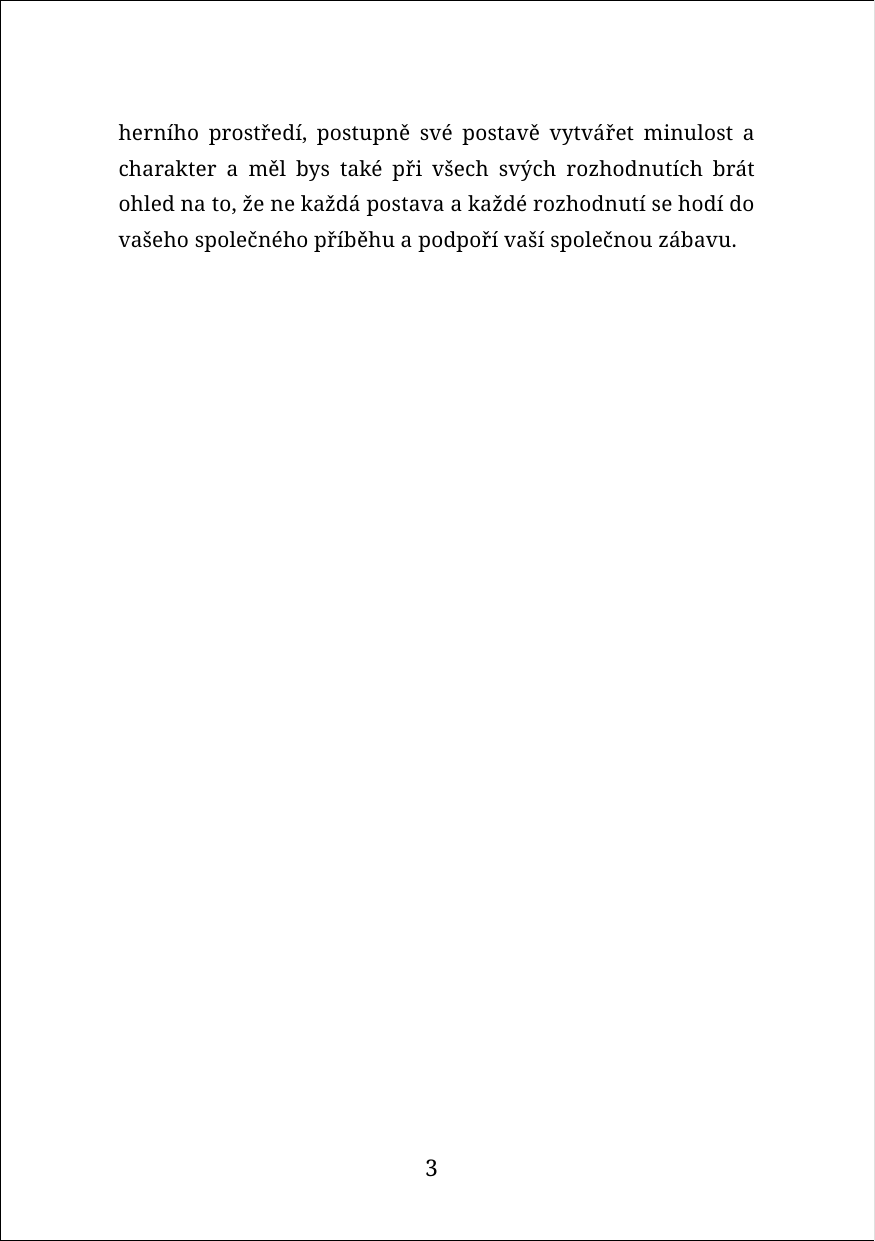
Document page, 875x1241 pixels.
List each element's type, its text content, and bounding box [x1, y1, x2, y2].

text herního prostředí, postupně své postavě vytvářet minulost a charakter a měl bys také při všech svých rozhodnutích brát ohled na to, že ne každá postava a každé rozhodnutí se hodí do vašeho společného příběhu a podpoří vaší společnou zábavu. [118, 118, 756, 253]
